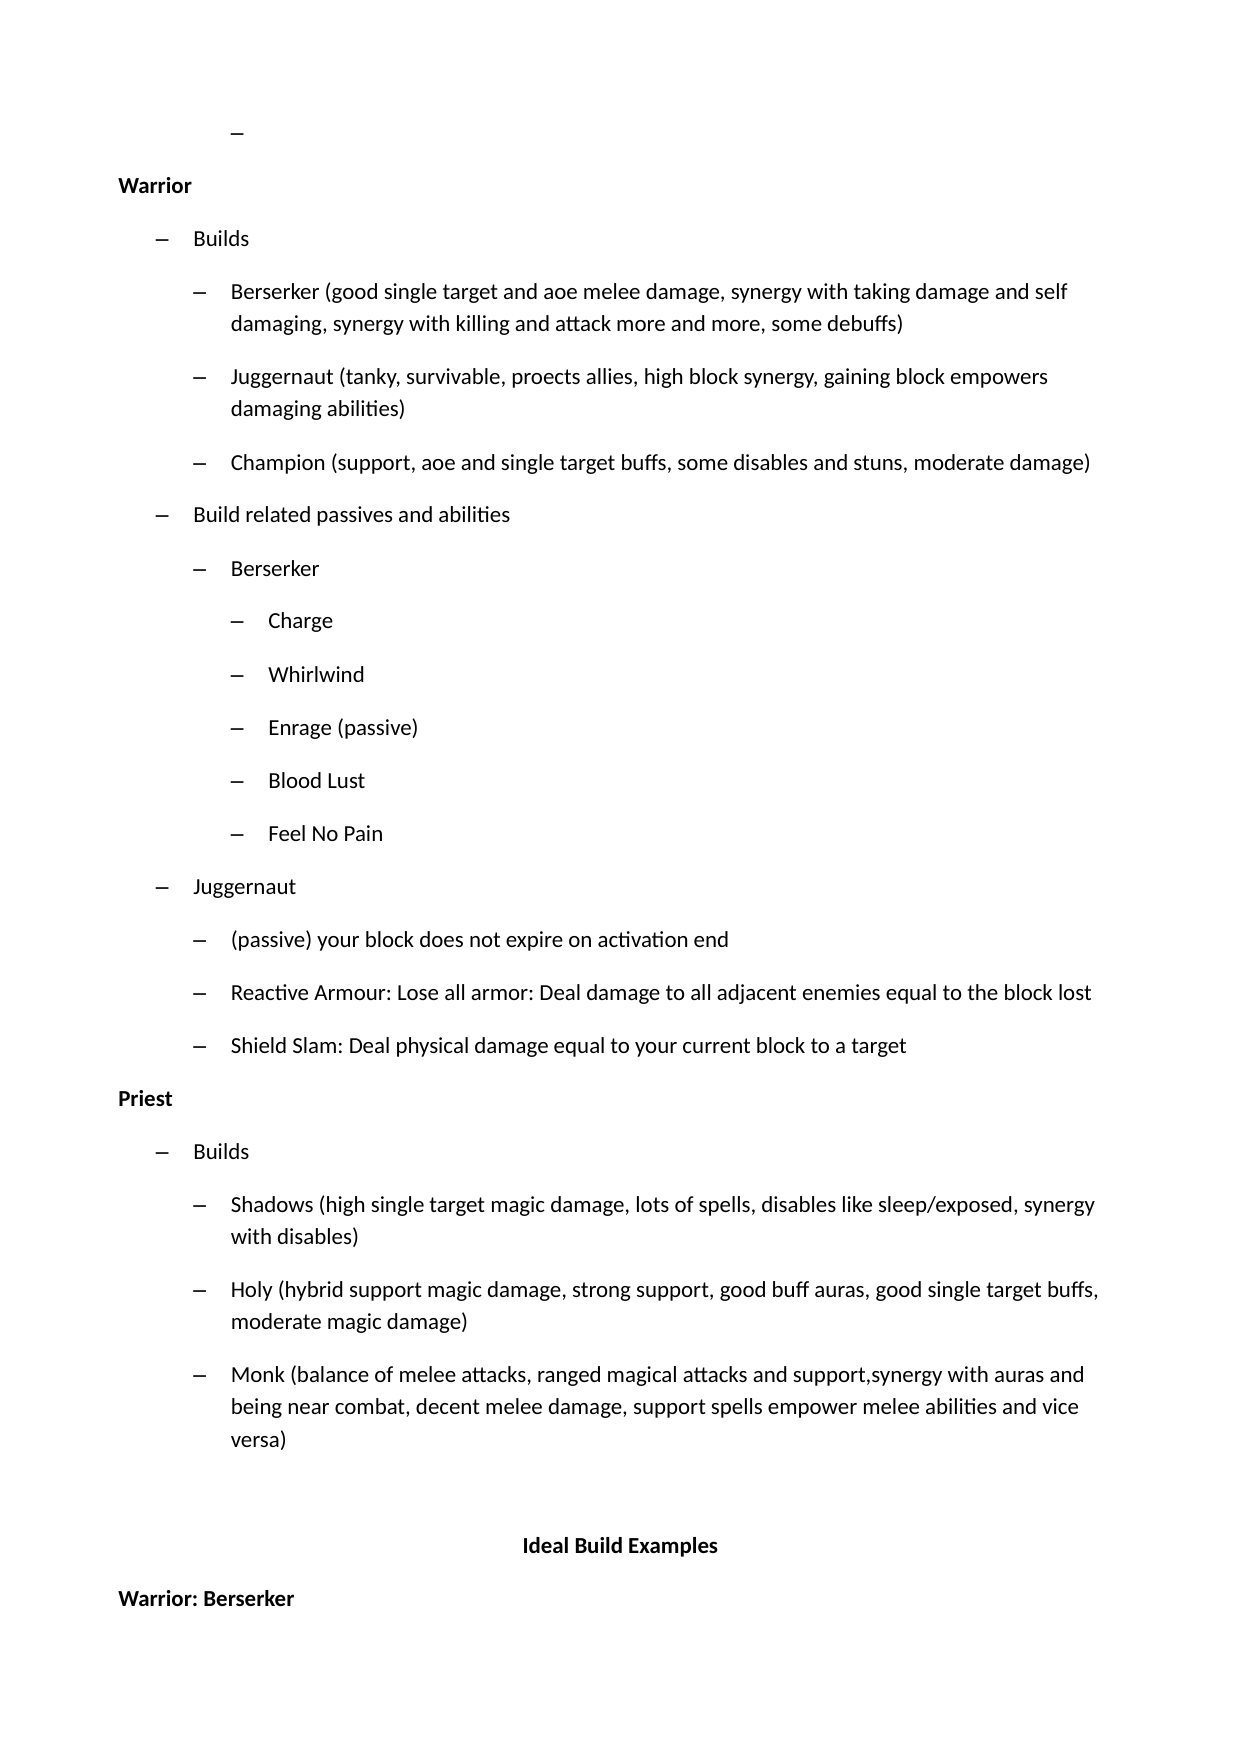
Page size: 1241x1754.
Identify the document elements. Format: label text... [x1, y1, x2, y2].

list Charge [231, 607, 1122, 635]
list Shadows (high single target magic damage, lots of spells, disables like sleep/exposed, synergy with disables) [193, 1190, 1122, 1250]
list Enrage (passive) [231, 713, 1122, 741]
text Ideal Build Examples [118, 1531, 1122, 1559]
list Build related passives and abilities [156, 501, 1122, 529]
list Blood Lust [231, 766, 1122, 794]
list Monk (balance of melee attacks, ranged magical attacks and support,synergy with auras and being near combat, decent melee damage, support spells empower melee abilities and vice versa) [193, 1360, 1122, 1453]
list Builds [156, 1137, 1122, 1165]
text Warrior [118, 171, 1122, 199]
list Berserker (good single target and aoe melee damage, synergy with taking damage and self damaging, synergy with killing and attack more and more, some debuffs) [193, 277, 1122, 337]
list Juggernaut (tanky, survivable, proects allies, high block synergy, gaining block empowers damaging abilities) [193, 362, 1122, 423]
list Whirlwind [231, 660, 1122, 688]
list Champion (support, aoe and single target buffs, some disables and stuns, moderate damage) [193, 448, 1122, 476]
list Builds [156, 224, 1122, 252]
list Holy (hybrid support magic damage, strong support, good buff auras, good single target buffs, moderate magic damage) [193, 1275, 1122, 1335]
list Feel No Pain [231, 819, 1122, 847]
text Priest [118, 1084, 1122, 1112]
list (passive) your block does not expire on activation end [193, 925, 1122, 953]
list Berserker [193, 554, 1122, 582]
list Reactive Armour: Lose all armor: Deal damage to all adjacent enemies equal to the block lost [193, 978, 1122, 1006]
text Warrior: Berserker [118, 1584, 1122, 1612]
list Shield Slam: Deal physical damage equal to your current block to a target [193, 1031, 1122, 1059]
list Juggernaut [156, 872, 1122, 900]
